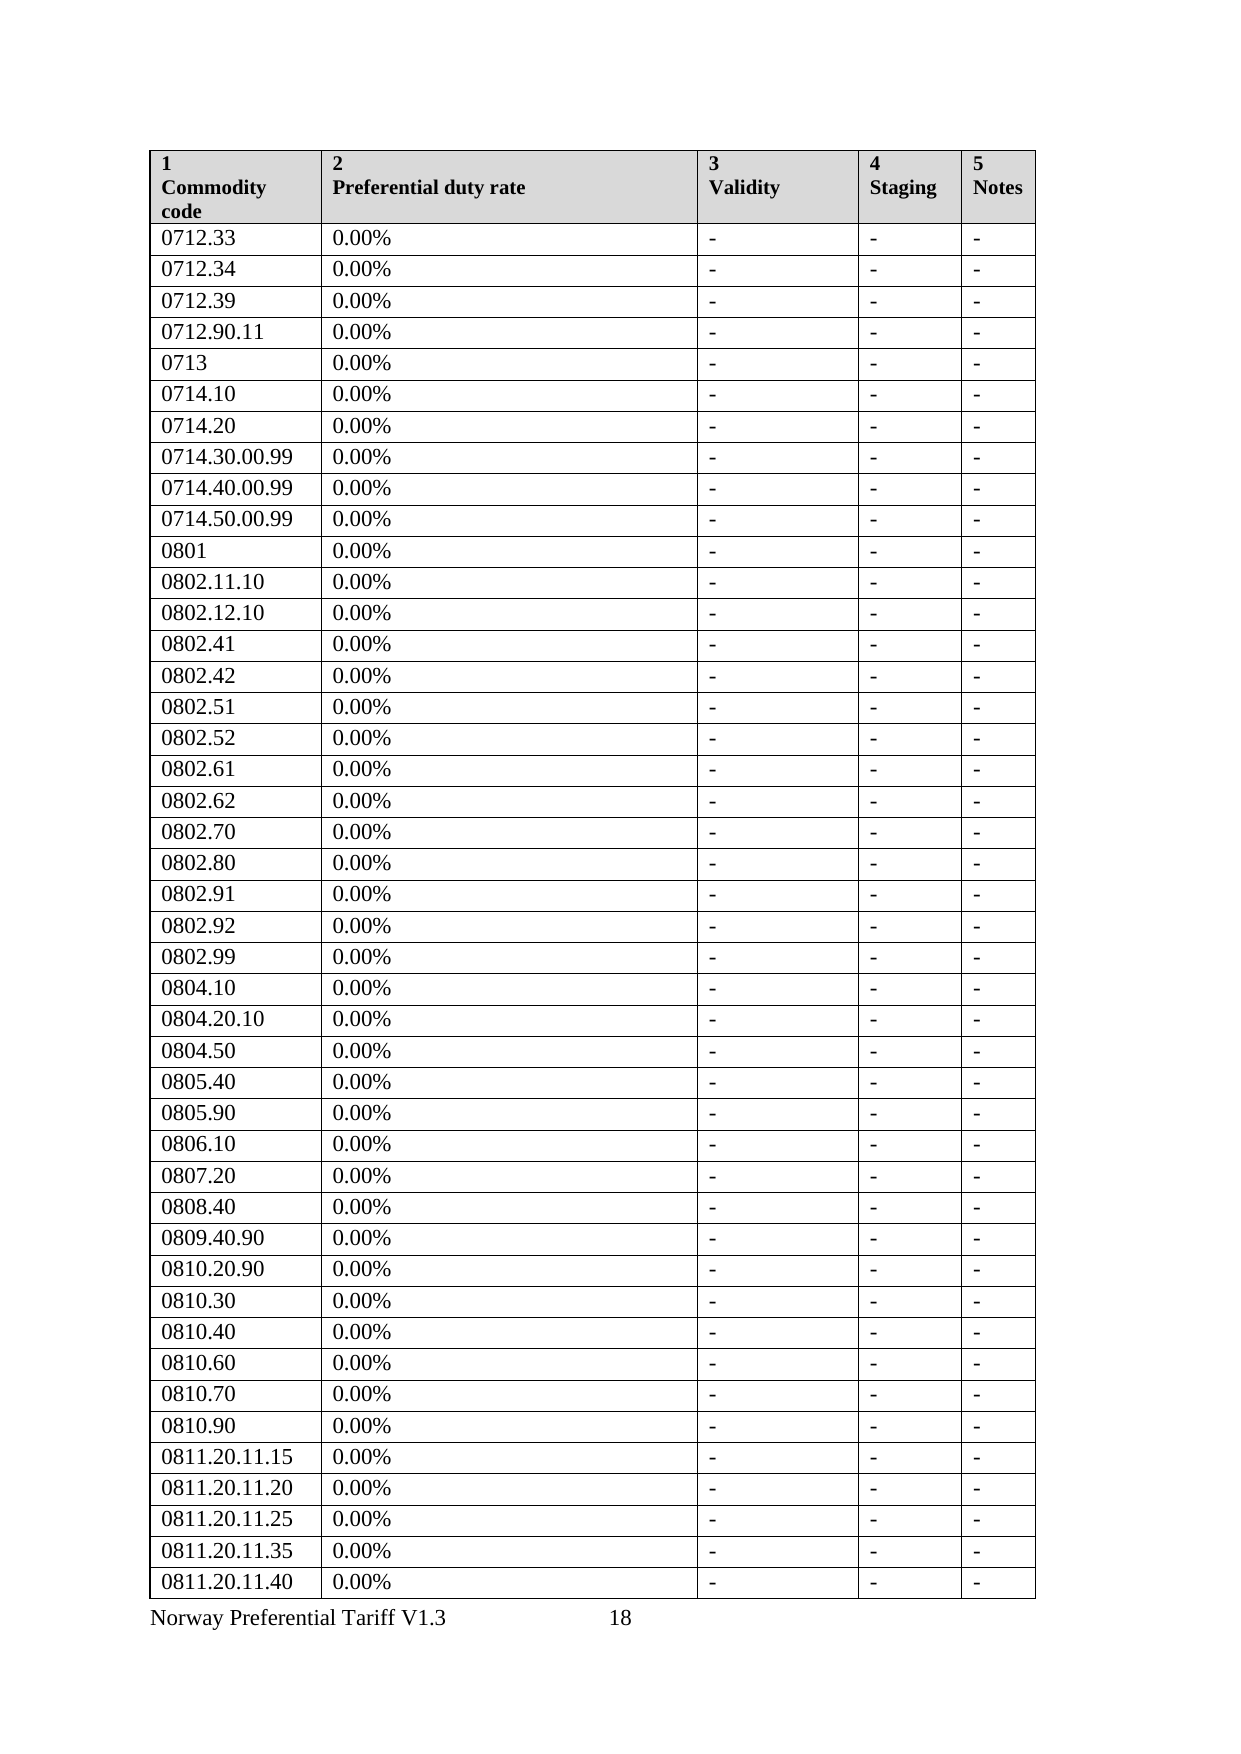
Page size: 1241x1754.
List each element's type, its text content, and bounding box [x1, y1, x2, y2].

table_cell 0712.39 [151, 287, 321, 317]
table_cell 0802.91 [151, 881, 321, 911]
table_cell - [962, 599, 1035, 629]
table_cell 0.00% [322, 1068, 697, 1098]
table_cell - [698, 724, 858, 754]
table_cell - [698, 756, 858, 786]
table_cell - [859, 381, 961, 411]
table_cell - [859, 443, 961, 473]
table_cell 0.00% [322, 1412, 697, 1442]
table_cell 0.00% [322, 506, 697, 536]
table_cell 0713 [151, 349, 321, 379]
table_cell - [698, 537, 858, 567]
table_cell - [962, 1099, 1035, 1129]
table_cell - [698, 1068, 858, 1098]
table_cell 0.00% [322, 568, 697, 598]
table_cell - [962, 381, 1035, 411]
table_cell - [962, 506, 1035, 536]
table_cell - [859, 1099, 961, 1129]
table_cell - [962, 818, 1035, 848]
table_cell 0.00% [322, 537, 697, 567]
table_cell - [859, 724, 961, 754]
table_cell - [859, 1193, 961, 1223]
table_cell - [698, 474, 858, 504]
table_cell 0811.20.11.25 [151, 1506, 321, 1536]
table_cell 0714.50.00.99 [151, 506, 321, 536]
table_cell 0.00% [322, 1349, 697, 1379]
table_cell - [698, 849, 858, 879]
table_cell 0.00% [322, 912, 697, 942]
table_cell 0.00% [322, 1287, 697, 1317]
table_cell 0802.51 [151, 693, 321, 723]
table_cell 0.00% [322, 1224, 697, 1254]
table_cell - [859, 474, 961, 504]
table_cell - [698, 912, 858, 942]
table_header 3 Validity [698, 151, 858, 223]
table_cell 0802.70 [151, 818, 321, 848]
table_cell 0.00% [322, 881, 697, 911]
table_cell 0802.12.10 [151, 599, 321, 629]
table_cell 0802.92 [151, 912, 321, 942]
table_cell 0.00% [322, 287, 697, 317]
table_cell - [962, 1256, 1035, 1286]
table_cell - [962, 474, 1035, 504]
table_cell 0809.40.90 [151, 1224, 321, 1254]
table_cell - [698, 381, 858, 411]
table_cell - [859, 662, 961, 692]
table_cell - [698, 1537, 858, 1567]
table_cell - [698, 1349, 858, 1379]
table_cell - [962, 1318, 1035, 1348]
table_cell 0.00% [322, 943, 697, 973]
table_cell - [698, 1006, 858, 1036]
table_cell - [859, 599, 961, 629]
table_cell 0.00% [322, 1443, 697, 1473]
table_cell - [859, 1162, 961, 1192]
table_cell - [698, 1287, 858, 1317]
table_cell - [962, 1349, 1035, 1379]
table_cell - [962, 1162, 1035, 1192]
table_cell - [698, 1131, 858, 1161]
table_cell 0.00% [322, 1381, 697, 1411]
table_cell 0.00% [322, 787, 697, 817]
table_cell - [698, 1224, 858, 1254]
table_cell - [962, 256, 1035, 286]
table_cell - [962, 662, 1035, 692]
table_cell 0811.20.11.40 [151, 1568, 321, 1598]
table_cell - [859, 849, 961, 879]
table_cell - [698, 443, 858, 473]
table_cell 0802.52 [151, 724, 321, 754]
table_cell - [859, 537, 961, 567]
table_cell - [698, 1037, 858, 1067]
table_cell - [859, 1443, 961, 1473]
table_cell 0810.90 [151, 1412, 321, 1442]
table_cell 0804.50 [151, 1037, 321, 1067]
table_cell 0.00% [322, 224, 697, 254]
table_cell - [859, 818, 961, 848]
table_cell - [698, 506, 858, 536]
table_cell - [859, 1224, 961, 1254]
table_cell - [698, 599, 858, 629]
table_cell - [698, 693, 858, 723]
table_cell 0.00% [322, 1099, 697, 1129]
table_cell - [698, 1474, 858, 1504]
table_cell - [859, 974, 961, 1004]
table_cell - [962, 693, 1035, 723]
table_cell 0807.20 [151, 1162, 321, 1192]
table_cell 0.00% [322, 256, 697, 286]
table_cell - [962, 1412, 1035, 1442]
table_cell 0.00% [322, 443, 697, 473]
table_cell - [698, 412, 858, 442]
table_cell 0712.90.11 [151, 318, 321, 348]
table_cell - [962, 1568, 1035, 1598]
table_cell - [962, 443, 1035, 473]
table_cell 0.00% [322, 631, 697, 661]
table_cell 0.00% [322, 1131, 697, 1161]
table_cell - [698, 1256, 858, 1286]
table_cell 0810.40 [151, 1318, 321, 1348]
table_cell 0.00% [322, 474, 697, 504]
table_cell - [859, 881, 961, 911]
table_cell - [698, 1381, 858, 1411]
table_cell - [698, 224, 858, 254]
table_cell 0.00% [322, 1318, 697, 1348]
table_cell 0.00% [322, 724, 697, 754]
table_cell 0712.33 [151, 224, 321, 254]
table_cell 0.00% [322, 1162, 697, 1192]
table_header 2 Preferential duty rate [322, 151, 697, 223]
table_cell - [859, 693, 961, 723]
table_cell - [962, 943, 1035, 973]
table_cell 0.00% [322, 849, 697, 879]
table_cell - [859, 943, 961, 973]
table_cell - [859, 1537, 961, 1567]
table_cell - [698, 662, 858, 692]
table_cell - [698, 1443, 858, 1473]
table_cell - [962, 349, 1035, 379]
table_cell 0802.41 [151, 631, 321, 661]
table_cell 0.00% [322, 599, 697, 629]
table_cell - [698, 1506, 858, 1536]
table_cell - [962, 568, 1035, 598]
table_cell - [962, 1443, 1035, 1473]
table_cell - [962, 224, 1035, 254]
table_cell - [859, 1474, 961, 1504]
table_cell 0805.90 [151, 1099, 321, 1129]
table_cell 0802.80 [151, 849, 321, 879]
table_cell - [859, 256, 961, 286]
table_cell 0804.10 [151, 974, 321, 1004]
table_cell 0810.60 [151, 1349, 321, 1379]
table_cell - [962, 1506, 1035, 1536]
table_cell - [698, 1193, 858, 1223]
table_cell - [962, 787, 1035, 817]
table_cell 0.00% [322, 756, 697, 786]
table_cell 0.00% [322, 412, 697, 442]
table_cell - [859, 1131, 961, 1161]
table_cell - [962, 1474, 1035, 1504]
table_cell - [698, 568, 858, 598]
table_cell - [962, 1131, 1035, 1161]
table_cell - [962, 1193, 1035, 1223]
table_cell 0714.20 [151, 412, 321, 442]
table_cell - [859, 912, 961, 942]
table_cell 0.00% [322, 1474, 697, 1504]
table_cell - [698, 1318, 858, 1348]
table_cell - [698, 1162, 858, 1192]
table_cell 0.00% [322, 1006, 697, 1036]
table_cell 0.00% [322, 1256, 697, 1286]
table_cell - [962, 412, 1035, 442]
table_cell 0801 [151, 537, 321, 567]
table_cell 0802.61 [151, 756, 321, 786]
table_cell - [698, 787, 858, 817]
table_cell - [962, 631, 1035, 661]
table_cell 0714.40.00.99 [151, 474, 321, 504]
table_cell 0808.40 [151, 1193, 321, 1223]
table_cell - [962, 849, 1035, 879]
table_cell - [698, 818, 858, 848]
table_cell - [859, 1256, 961, 1286]
table_cell - [698, 974, 858, 1004]
table_header 1 Commodity code [151, 151, 321, 223]
table_cell 0.00% [322, 318, 697, 348]
table_cell 0811.20.11.35 [151, 1537, 321, 1567]
table_cell - [859, 1568, 961, 1598]
table_cell - [859, 568, 961, 598]
table_cell - [962, 1224, 1035, 1254]
table_cell 0.00% [322, 1037, 697, 1067]
table_cell - [859, 756, 961, 786]
table_cell - [859, 506, 961, 536]
table_cell 0802.11.10 [151, 568, 321, 598]
table_cell - [859, 1006, 961, 1036]
table_cell - [962, 1068, 1035, 1098]
table_cell 0804.20.10 [151, 1006, 321, 1036]
table_cell 0714.10 [151, 381, 321, 411]
table_cell - [962, 974, 1035, 1004]
table_cell - [859, 318, 961, 348]
table_cell 0811.20.11.15 [151, 1443, 321, 1473]
table_cell - [698, 318, 858, 348]
table_cell - [962, 724, 1035, 754]
table_cell - [698, 943, 858, 973]
table_cell 0810.30 [151, 1287, 321, 1317]
table_cell - [859, 631, 961, 661]
table_cell - [859, 1068, 961, 1098]
table_cell - [962, 912, 1035, 942]
table_cell - [962, 756, 1035, 786]
table_cell - [859, 1381, 961, 1411]
table_cell - [859, 1037, 961, 1067]
table_cell - [859, 1287, 961, 1317]
table_cell - [859, 1506, 961, 1536]
table_cell 0811.20.11.20 [151, 1474, 321, 1504]
table_cell 0.00% [322, 1506, 697, 1536]
table_cell - [962, 1287, 1035, 1317]
table_cell 0802.62 [151, 787, 321, 817]
table_cell - [859, 412, 961, 442]
table_cell 0805.40 [151, 1068, 321, 1098]
table_cell 0.00% [322, 1568, 697, 1598]
table_cell - [698, 1568, 858, 1598]
table_cell - [962, 1037, 1035, 1067]
table_header 4 Staging [859, 151, 961, 223]
table_cell - [859, 1318, 961, 1348]
table_cell - [698, 1412, 858, 1442]
table_cell 0.00% [322, 381, 697, 411]
table_cell - [698, 349, 858, 379]
table_cell - [859, 287, 961, 317]
table_cell - [698, 256, 858, 286]
table_cell 0806.10 [151, 1131, 321, 1161]
table_header 5 Notes [962, 151, 1035, 223]
table_cell - [859, 224, 961, 254]
table_cell 0714.30.00.99 [151, 443, 321, 473]
table_cell 0.00% [322, 349, 697, 379]
table_cell - [698, 1099, 858, 1129]
table_cell - [859, 787, 961, 817]
table_cell - [698, 287, 858, 317]
table_cell 0.00% [322, 693, 697, 723]
table_cell - [962, 1006, 1035, 1036]
table_cell 0802.42 [151, 662, 321, 692]
table_cell 0.00% [322, 974, 697, 1004]
table_cell - [698, 881, 858, 911]
table_cell - [962, 881, 1035, 911]
table_cell 0.00% [322, 1193, 697, 1223]
table_cell - [962, 318, 1035, 348]
table_cell - [859, 1349, 961, 1379]
table_cell - [962, 1537, 1035, 1567]
table_cell 0712.34 [151, 256, 321, 286]
table_cell 0.00% [322, 1537, 697, 1567]
table_cell - [859, 349, 961, 379]
table_cell - [962, 1381, 1035, 1411]
table_cell - [962, 537, 1035, 567]
table_cell 0810.70 [151, 1381, 321, 1411]
table_cell 0.00% [322, 818, 697, 848]
table_cell - [962, 287, 1035, 317]
table_cell 0.00% [322, 662, 697, 692]
table_cell 0802.99 [151, 943, 321, 973]
table_cell 0810.20.90 [151, 1256, 321, 1286]
table_cell - [698, 631, 858, 661]
table_cell - [859, 1412, 961, 1442]
